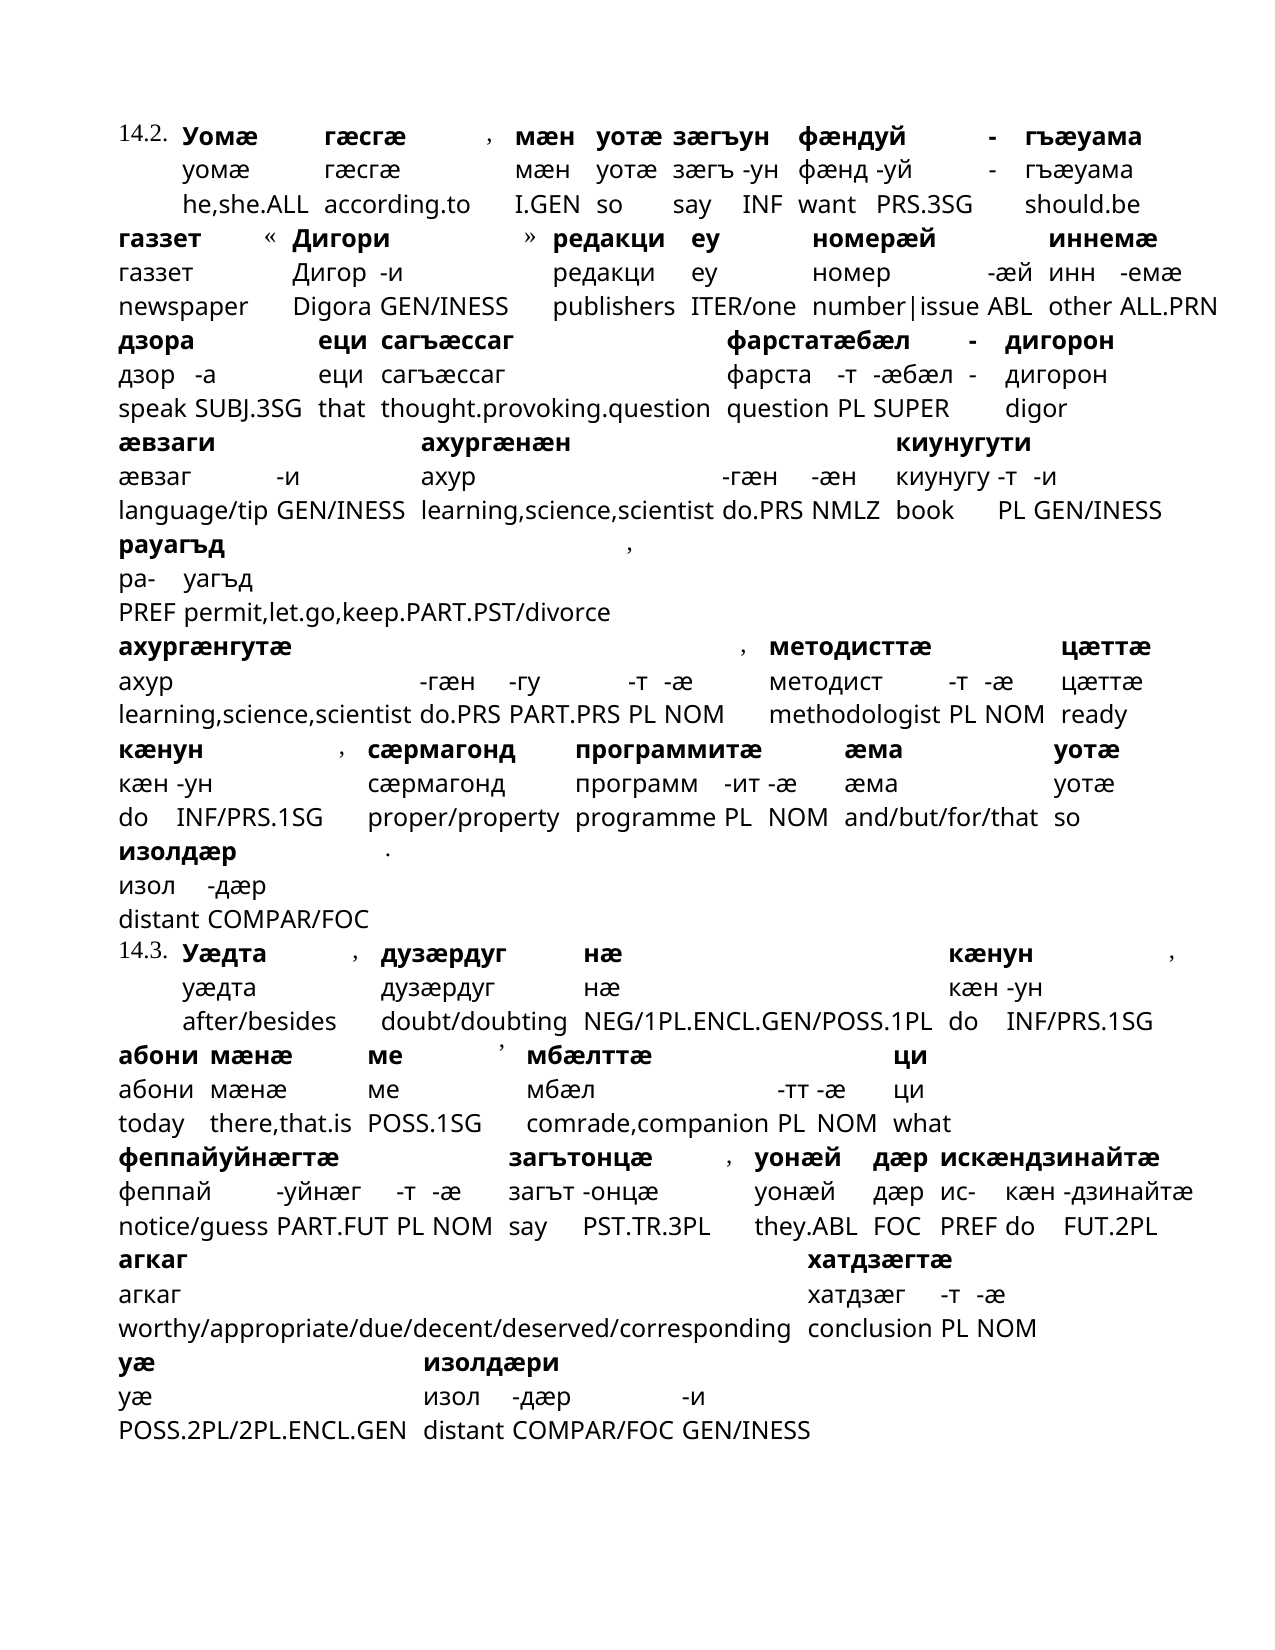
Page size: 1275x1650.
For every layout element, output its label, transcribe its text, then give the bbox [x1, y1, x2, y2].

text say [508, 1208, 575, 1242]
text ITER/one [691, 288, 797, 322]
text дузæрдуг [381, 970, 568, 1004]
text newspaper [118, 288, 249, 322]
text question [726, 391, 829, 425]
text абони [118, 1038, 202, 1072]
text so [596, 186, 657, 220]
text PL [724, 799, 760, 833]
text -ун [176, 765, 324, 799]
text -т [837, 357, 865, 391]
text мбæлттæ [526, 1038, 885, 1072]
text ме [367, 1072, 482, 1106]
text газзет [118, 254, 249, 288]
text FOC [873, 1208, 924, 1242]
text -т [997, 459, 1026, 493]
text PART.FUT [276, 1208, 388, 1242]
text ABL [987, 288, 1033, 322]
text -гæн [419, 663, 501, 697]
text фарстатæбæл [726, 322, 961, 357]
text PL [628, 697, 656, 731]
text - [969, 322, 997, 357]
text дзора [118, 322, 310, 357]
text conclusion [807, 1310, 933, 1344]
text газзет [118, 220, 256, 254]
text дигорон [1005, 357, 1108, 391]
text NOM [768, 799, 829, 833]
text learning,science,scientist [421, 493, 714, 527]
text he,she.ALL [182, 186, 309, 220]
text digor [1005, 391, 1108, 425]
text -æ [976, 1276, 1038, 1310]
text should.be [1024, 186, 1141, 220]
text уотæ [1053, 731, 1123, 765]
text ме [367, 1038, 490, 1072]
text distant [118, 902, 199, 936]
text дзор [118, 357, 187, 391]
text æвзаги [118, 425, 413, 459]
text ци [893, 1038, 959, 1072]
text -а [194, 357, 303, 391]
text уонæй [754, 1140, 865, 1174]
text do.PRS [722, 493, 804, 527]
text абони [118, 1072, 194, 1106]
text уагъд [183, 561, 611, 595]
text , [626, 527, 647, 556]
text кæнун [118, 731, 331, 765]
text -онцæ [582, 1174, 711, 1208]
text изол [118, 867, 199, 902]
text изол [423, 1378, 504, 1412]
text æма [844, 765, 1038, 799]
text уонæй [754, 1174, 858, 1208]
text хатдзæг [807, 1276, 933, 1310]
text изолдæри [423, 1344, 819, 1378]
text кæн [1005, 1174, 1056, 1208]
text . [384, 833, 406, 862]
text GEN/INESS [682, 1412, 811, 1447]
text , [726, 1140, 747, 1169]
text цæттæ [1061, 663, 1143, 697]
text language/tip [118, 493, 269, 527]
text PST.TR.3PL [582, 1208, 711, 1242]
text -æбæл [873, 357, 954, 391]
text -дзинайтæ [1063, 1174, 1194, 1208]
text мæн [514, 152, 581, 186]
text learning,science,scientist [118, 697, 412, 731]
text программ [575, 765, 716, 799]
text кæн [948, 970, 999, 1004]
text NMLZ [811, 493, 880, 527]
text what [893, 1106, 951, 1140]
text GEN/INESS [276, 493, 406, 527]
text want [798, 186, 868, 220]
text еу [691, 254, 797, 288]
text æвзаг [118, 459, 269, 493]
text ready [1061, 697, 1143, 731]
text , [1169, 936, 1190, 964]
text PL [948, 697, 977, 731]
text do [1005, 1208, 1056, 1242]
text today [118, 1106, 194, 1140]
text doubt/doubting [381, 1004, 568, 1038]
text гъæуама [1024, 152, 1141, 186]
text æма [844, 731, 1046, 765]
text -æн [811, 459, 880, 493]
text distant [423, 1412, 504, 1447]
text so [1053, 799, 1115, 833]
text -æ [432, 1174, 493, 1208]
text хатдзæгтæ [807, 1242, 1045, 1276]
text -емæ [1120, 254, 1218, 288]
text цæттæ [1061, 629, 1151, 663]
text , [486, 118, 507, 147]
text notice/guess [118, 1208, 268, 1242]
text дигорон [1005, 322, 1116, 357]
text book [895, 493, 990, 527]
text программитæ [575, 731, 837, 765]
text -гæн [722, 459, 804, 493]
text INF [742, 186, 783, 220]
text -и [1033, 459, 1162, 493]
text number|issue [812, 288, 980, 322]
text ALL.PRN [1120, 288, 1218, 322]
text SUPER [873, 391, 954, 425]
text -и [682, 1378, 811, 1412]
text мæнæ [209, 1072, 352, 1106]
text INF/PRS.1SG [176, 799, 324, 833]
text COMPAR/FOC [207, 902, 369, 936]
text , [339, 731, 360, 760]
text -т [940, 1276, 969, 1310]
text -æ [816, 1072, 878, 1106]
text GEN/INESS [379, 288, 509, 322]
text -уйнæг [276, 1174, 388, 1208]
text гъæуама [1024, 118, 1148, 152]
text рауагъд [118, 527, 619, 561]
text мбæл [526, 1072, 769, 1106]
text редакци [552, 220, 683, 254]
text » [524, 220, 545, 249]
text феппай [118, 1174, 268, 1208]
text 14.3. [118, 936, 174, 964]
text NOM [816, 1106, 878, 1140]
text сагъæссаг [381, 322, 719, 357]
text фæнд [798, 152, 868, 186]
text do [118, 799, 169, 833]
text мæнæ [209, 1038, 359, 1072]
text номерæй [812, 220, 1041, 254]
text proper/property [367, 799, 560, 833]
text ахур [421, 459, 714, 493]
text ахургæнæн [421, 425, 888, 459]
text уæдта [182, 970, 337, 1004]
text 14.2. [118, 118, 174, 147]
text зæгъун [673, 118, 790, 152]
text there,that.is [209, 1106, 352, 1140]
text уомæ [182, 152, 309, 186]
text PRS.3SG [876, 186, 973, 220]
text номер [812, 254, 980, 288]
text SUBJ.3SG [194, 391, 303, 425]
text агкаг [118, 1242, 800, 1276]
text ахургæнгутæ [118, 629, 733, 663]
text искæндзинайтæ [939, 1140, 1201, 1174]
text агкаг [118, 1276, 792, 1310]
text publishers [552, 288, 676, 322]
text FUT.2PL [1063, 1208, 1194, 1242]
text NOM [976, 1310, 1038, 1344]
text they.ABL [754, 1208, 858, 1242]
text кæнун [948, 936, 1161, 970]
text I.GEN [514, 186, 581, 220]
text дæр [873, 1174, 924, 1208]
text зæгъ [673, 152, 735, 186]
text феппайуйнæгтæ [118, 1140, 501, 1174]
text -т [396, 1174, 424, 1208]
text -т [948, 663, 977, 697]
text гæсгæ [324, 152, 471, 186]
text ахур [118, 663, 412, 697]
text say [673, 186, 735, 220]
text уотæ [596, 118, 665, 152]
text PL [940, 1310, 969, 1344]
text that [318, 391, 365, 425]
text фарста [726, 357, 829, 391]
text изолдæр [118, 833, 377, 867]
text - [988, 152, 1009, 186]
text уотæ [596, 152, 657, 186]
text PL [396, 1208, 424, 1242]
text загътонцæ [508, 1140, 718, 1174]
text ис- [939, 1174, 997, 1208]
text фæндуй [798, 118, 981, 152]
text Digora [292, 288, 372, 322]
text worthy/appropriate/due/decent/deserved/corresponding [118, 1310, 792, 1344]
text other [1048, 288, 1112, 322]
text , [740, 629, 761, 658]
text мæн [514, 118, 588, 152]
text ра- [118, 561, 176, 595]
text еци [318, 322, 373, 357]
text PL [997, 493, 1026, 527]
text thought.provoking.question [381, 391, 711, 425]
text еци [318, 357, 365, 391]
text иннемæ [1048, 220, 1226, 254]
text кæн [118, 765, 169, 799]
text -æй [987, 254, 1033, 288]
text -æ [984, 663, 1046, 697]
text сæрмагонд [367, 765, 560, 799]
text дузæрдуг [381, 936, 576, 970]
text -уй [876, 152, 973, 186]
text уæ [118, 1378, 408, 1412]
text do [948, 1004, 999, 1038]
text -æ [768, 765, 829, 799]
text еу [691, 220, 804, 254]
text permit,let.go,keep.PART.PST/divorce [183, 595, 611, 629]
text speak [118, 391, 187, 425]
text NOM [432, 1208, 493, 1242]
text загът [508, 1174, 575, 1208]
text PL [837, 391, 865, 425]
text PREF [118, 595, 176, 629]
text , [352, 936, 373, 964]
text PREF [939, 1208, 997, 1242]
text « [264, 220, 285, 249]
text - [969, 357, 990, 391]
text Уæдта [182, 936, 344, 970]
text -тт [777, 1072, 809, 1106]
text методисттæ [769, 629, 1053, 663]
text POSS.1SG [367, 1106, 482, 1140]
text do.PRS [419, 697, 501, 731]
text сæрмагонд [367, 731, 567, 765]
text -т [628, 663, 656, 697]
text programme [575, 799, 716, 833]
text сагъæссаг [381, 357, 711, 391]
text methodologist [769, 697, 941, 731]
text Уомæ [182, 118, 316, 152]
text киунугу [895, 459, 990, 493]
text Дигор [292, 254, 372, 288]
text -ит [724, 765, 760, 799]
text Дигори [292, 220, 516, 254]
text PL [777, 1106, 809, 1140]
text - [988, 118, 1017, 152]
text and/but/for/that [844, 799, 1038, 833]
text -дæр [207, 867, 369, 902]
text инн [1048, 254, 1112, 288]
text -ун [742, 152, 783, 186]
text NOM [664, 697, 725, 731]
text киунугути [895, 425, 1170, 459]
text ци [893, 1072, 951, 1106]
text -ун [1006, 970, 1154, 1004]
text PART.PRS [509, 697, 620, 731]
text after/besides [182, 1004, 337, 1038]
text нæ [583, 936, 941, 970]
text according.to [324, 186, 471, 220]
text редакци [552, 254, 676, 288]
text POSS.2PL/2PL.ENCL.GEN [118, 1412, 408, 1447]
text INF/PRS.1SG [1006, 1004, 1154, 1038]
text нæ [583, 970, 933, 1004]
text NEG/1PL.ENCL.GEN/POSS.1PL [583, 1004, 933, 1038]
text -дæр [512, 1378, 674, 1412]
text методист [769, 663, 941, 697]
text гæсгæ [324, 118, 478, 152]
text -и [379, 254, 509, 288]
text уотæ [1053, 765, 1115, 799]
text -гу [509, 663, 620, 697]
text -æ [664, 663, 725, 697]
text COMPAR/FOC [512, 1412, 674, 1447]
text GEN/INESS [1033, 493, 1162, 527]
text уæ [118, 1344, 415, 1378]
text comrade,companion [526, 1106, 769, 1140]
text дæр [873, 1140, 932, 1174]
text ’ [497, 1038, 518, 1067]
text -и [276, 459, 406, 493]
text NOM [984, 697, 1046, 731]
